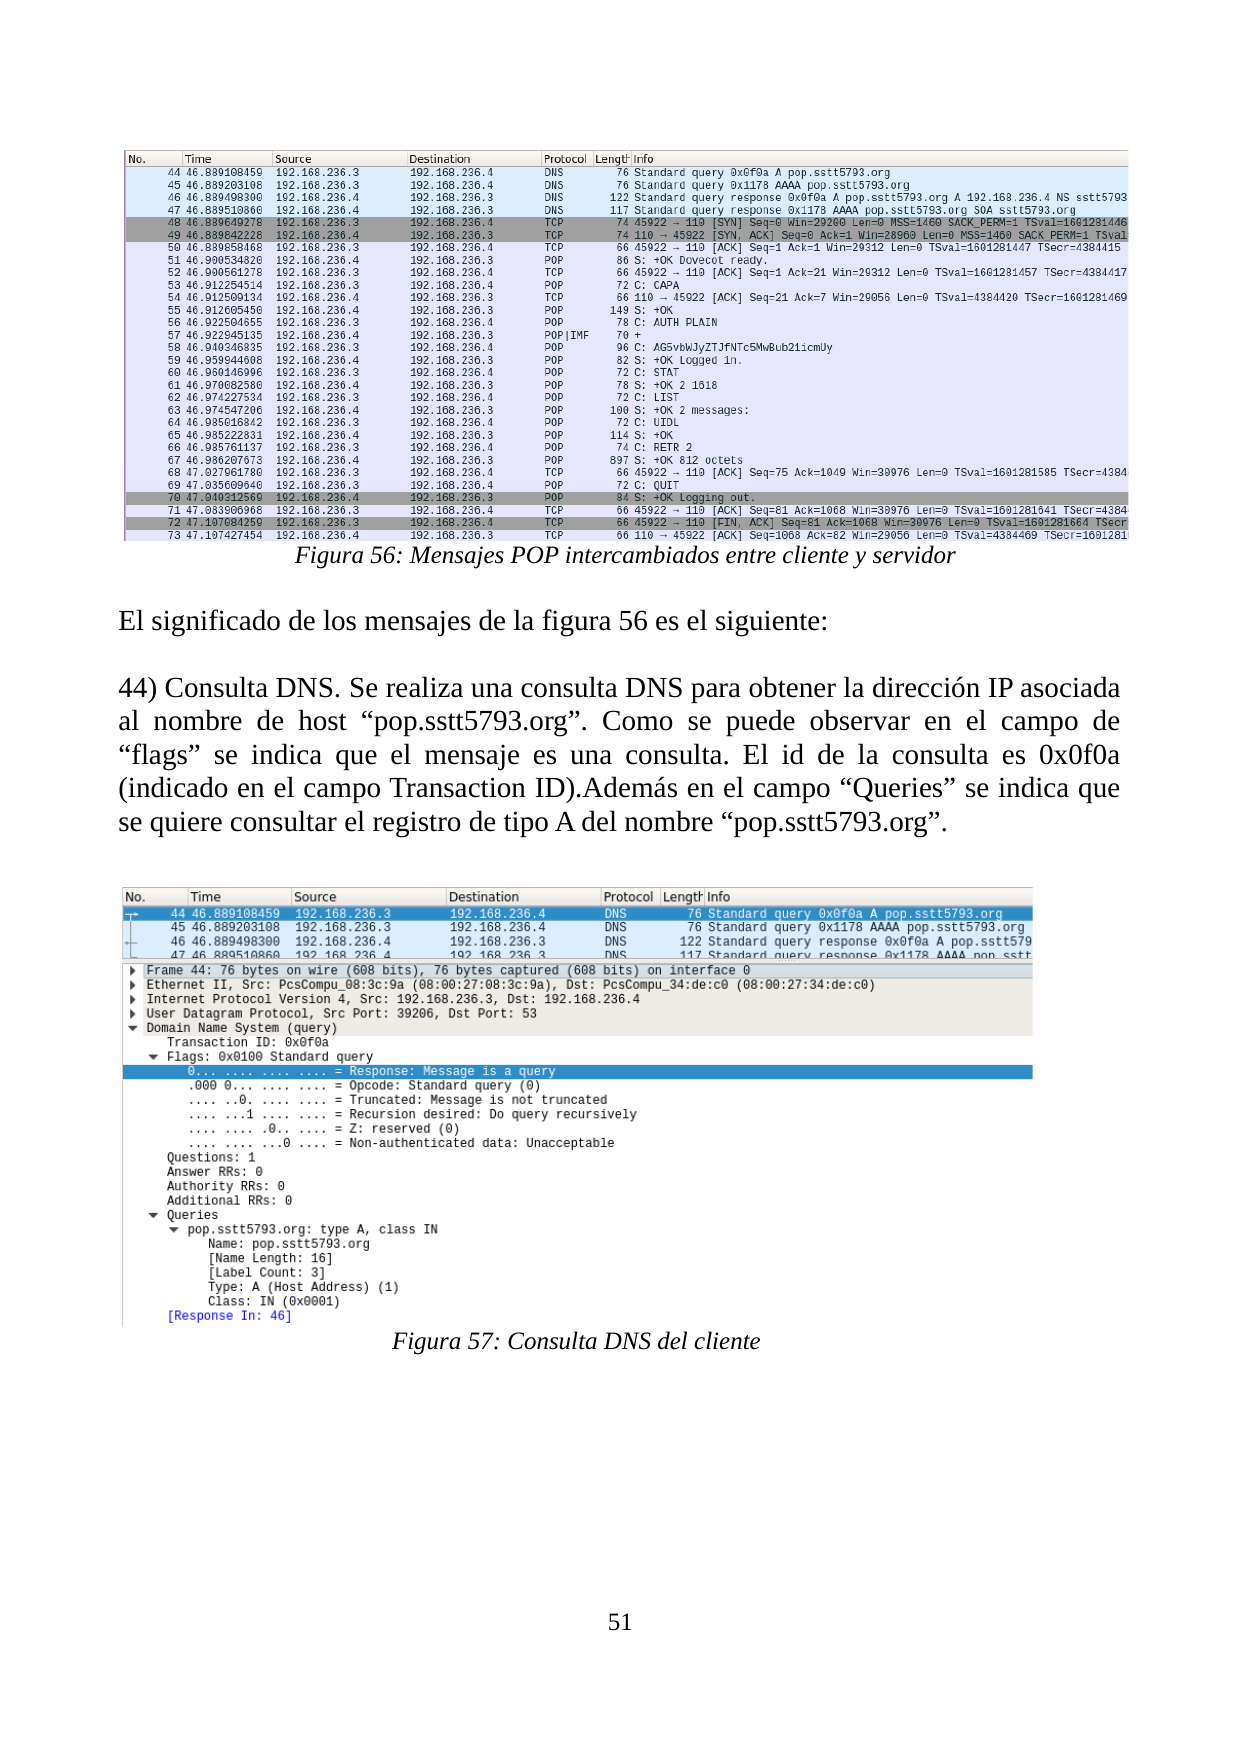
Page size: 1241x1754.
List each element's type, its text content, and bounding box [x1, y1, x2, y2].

text Figura 57: Consulta DNS del cliente [122, 1327, 1033, 1355]
picture [122, 887, 1033, 1327]
text Figura 56: Mensajes POP intercambiados entre cliente y servidor [124, 541, 1128, 569]
text 44) Consulta DNS. Se realiza una consulta DNS para obtener la dirección IP asociada al nombre de host “pop.sstt5793.org”. Como se puede observar en el campo de “flags” se indica que el mensaje es una consulta. El id de la consulta es 0x0f0a (indicado en el campo Transaction ID).Además en el campo “Queries” se indica que se quiere consultar el registro de tipo A del nombre “pop.sstt5793.org”. [118, 670, 1122, 837]
picture [124, 150, 1129, 541]
text El significado de los mensajes de la figura 56 es el siguiente: [118, 603, 1122, 636]
